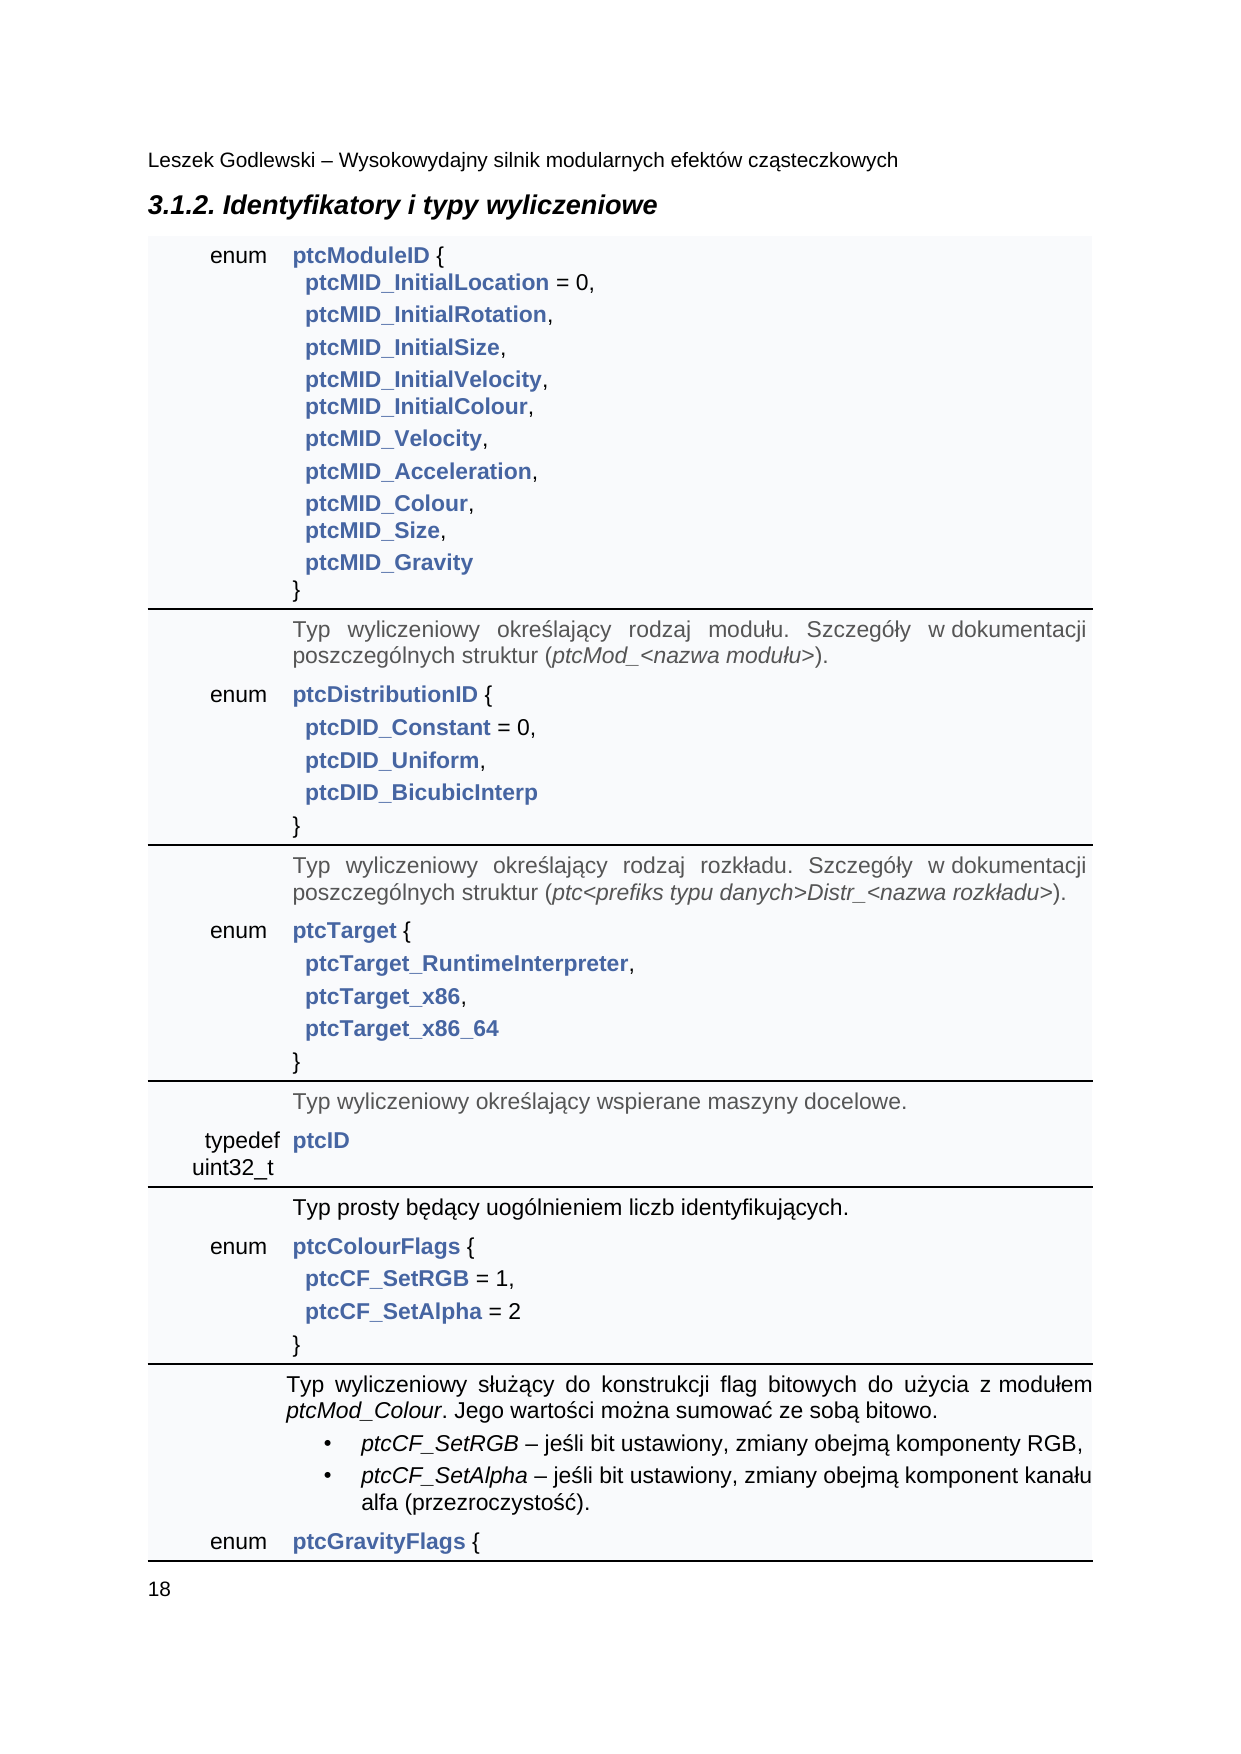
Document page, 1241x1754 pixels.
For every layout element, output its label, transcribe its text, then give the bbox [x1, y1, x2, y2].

table_cell Typ prosty będący uogólnieniem liczb identyfikujących. [286, 1188, 1092, 1226]
table_cell ptcID [286, 1121, 1092, 1186]
table_cell enum [148, 675, 286, 844]
table_cell enum [148, 911, 286, 1080]
table_cell [148, 1188, 286, 1226]
table_cell typedef uint32_t [148, 1121, 286, 1186]
table_cell [148, 1082, 286, 1121]
table_cell ptcTarget { ptcTarget_RuntimeInterpreter, ptcTarget_x86, ptcTarget_x86_64 } [286, 911, 1092, 1080]
table_cell ptcDistributionID { ptcDID_Constant = 0, ptcDID_Uniform, ptcDID_BicubicInterp } [286, 675, 1092, 844]
table_header ptcGravityFlags { [286, 1521, 1092, 1560]
table_header enum [148, 1226, 286, 1363]
table_header enum [148, 236, 286, 608]
table_cell Typ wyliczeniowy służący do konstrukcji flag bitowych do użycia z modułem ptcMod_Colour. Jego wartości można sumować ze sobą bitowo. ptcCF_SetRGB – jeśli bit ustawiony, zmiany obejmą komponenty RGB, ptcCF_SetAlpha – jeśli bit ustawiony, zmiany obejmą komponent kanału alfa (przezroczystość). [286, 1365, 1092, 1521]
table_cell Typ wyliczeniowy określający wspierane maszyny docelowe. [286, 1082, 1092, 1121]
subtitle Identyfikatory i typy wyliczeniowe [148, 189, 1092, 220]
table_cell Typ wyliczeniowy określający rodzaj rozkładu. Szczegóły w dokumentacji poszczególnych struktur (ptc<prefiks typu danych>Distr_<nazwa rozkładu>). [286, 846, 1092, 911]
table_cell [148, 610, 286, 675]
table_cell Typ wyliczeniowy określający rodzaj modułu. Szczegóły w dokumentacji poszczególnych struktur (ptcMod_<nazwa modułu>). [286, 610, 1092, 675]
table_cell [148, 846, 286, 911]
table_header enum [148, 1521, 286, 1560]
table_header ptcModuleID { ptcMID_InitialLocation = 0, ptcMID_InitialRotation, ptcMID_InitialSize, ptcMID_InitialVelocity, ptcMID_InitialColour, ptcMID_Velocity, ptcMID_Acceleration, ptcMID_Colour, ptcMID_Size, ptcMID_Gravity } [286, 236, 1092, 608]
table_cell [148, 1365, 286, 1521]
table_header ptcColourFlags { ptcCF_SetRGB = 1, ptcCF_SetAlpha = 2 } [286, 1226, 1092, 1363]
